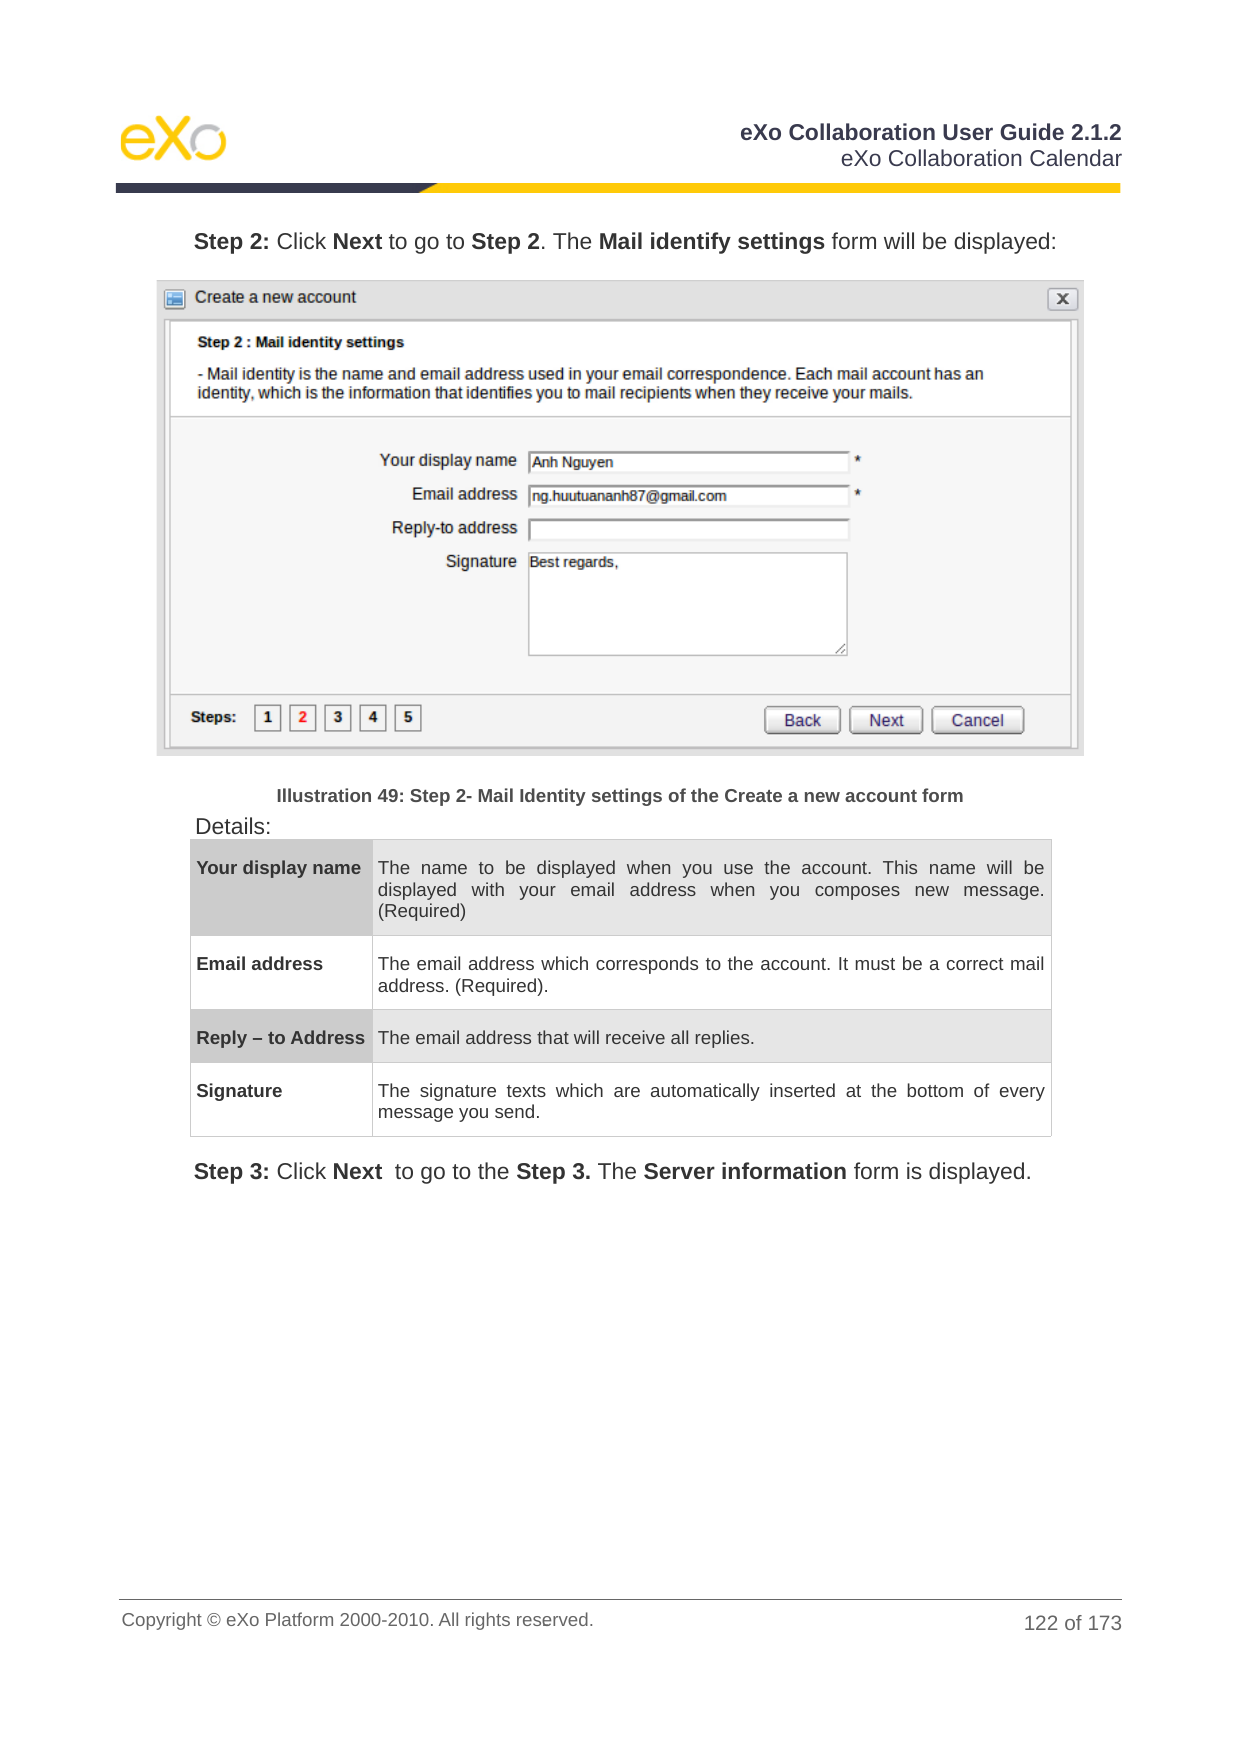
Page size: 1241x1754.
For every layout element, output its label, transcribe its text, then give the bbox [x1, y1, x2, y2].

picture [115, 183, 1121, 193]
picture [120, 115, 227, 161]
picture [156, 280, 1084, 756]
table_cell Email address [191, 936, 372, 1009]
table_cell The email address which corresponds to the account. It must be a correct mail address. (Required). [373, 936, 1051, 1009]
table_cell The signature texts which are automatically inserted at the bottom of every message you send. [373, 1063, 1051, 1136]
list Step 3: Click Next to go to the Step 3. The Server information form is displayed. [156, 1158, 1122, 1184]
list Illustration 49: Step 2- Mail Identity settings of the Create a new account form [157, 756, 1084, 807]
table_cell Signature [191, 1063, 372, 1136]
table_cell The email address that will receive all replies. [373, 1010, 1051, 1062]
table_header The name to be displayed when you use the account. This name will be displayed with your email address when you composes new message. (Required) [373, 840, 1051, 935]
list Details: [157, 756, 1122, 839]
table_header Your display name [191, 840, 372, 935]
list Step 2: Click Next to go to Step 2. The Mail identify settings form will be displayed: [156, 228, 1122, 254]
table_cell Reply – to Address [191, 1010, 372, 1062]
